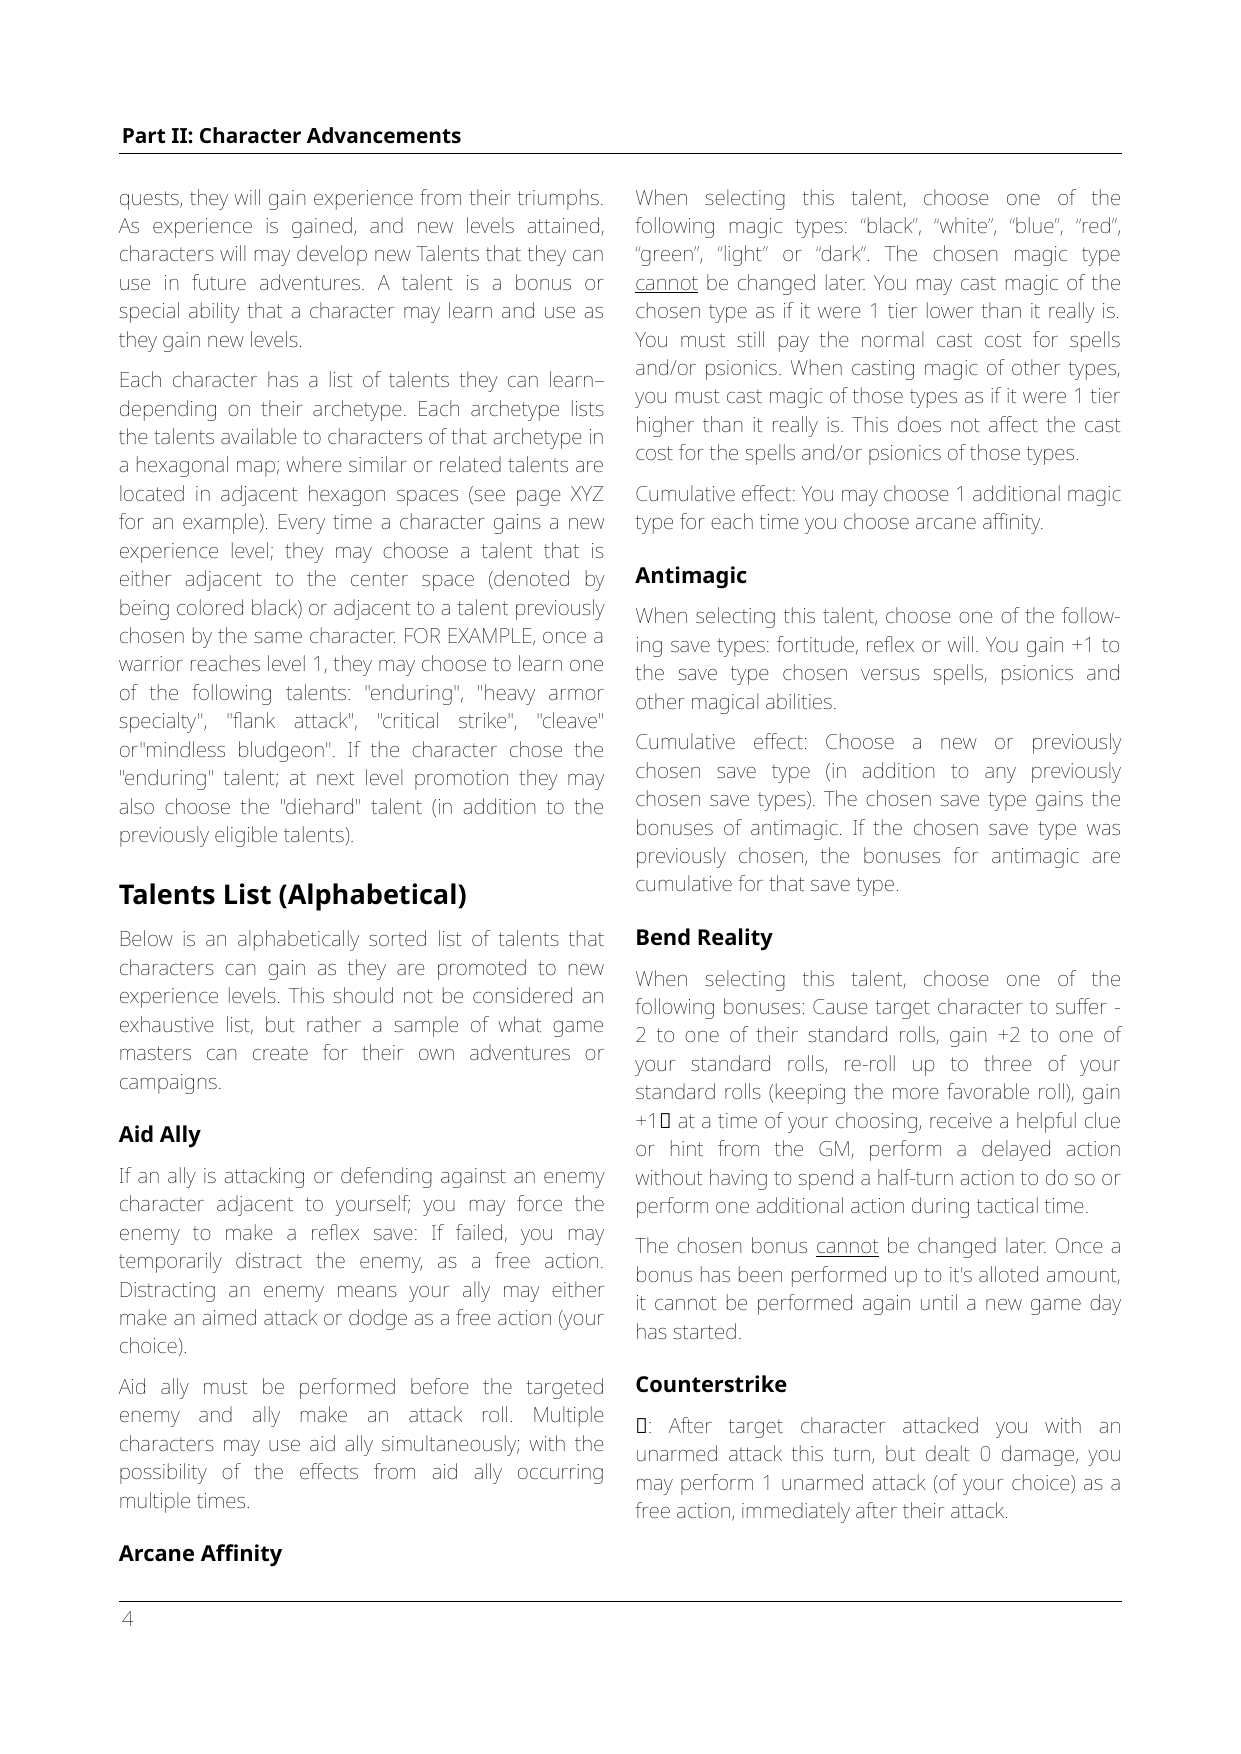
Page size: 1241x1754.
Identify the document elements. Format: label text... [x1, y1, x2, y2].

subtitle Talents List (Alphabetical) [118, 875, 605, 912]
text Each character has a list of talents they can learn–depending on their archetype. Each archetype lists the talents available to characters of that archetype in a hexagonal map; where similar or related talents are located in adjacent hexagon spaces (see page XYZ for an example). Every time a character gains a new experience level; they may choose a talent that is either adjacent to the center space (denoted by being colored black) or adjacent to a talent previously chosen by the same character. FOR EXAMPLE, once a warrior reaches level 1, they may choose to learn one of the following talents: "enduring", "heavy armor specialty", "flank attack", "critical strike", "cleave" or"mindless bludgeon". If the character chose the "enduring" talent; at next level promotion they may also choose the "diehard" talent (in addition to the previously eligible talents). [118, 365, 605, 849]
text Aid Ally [118, 1119, 605, 1149]
text When selecting this talent, choose one of the follow- ing save types: fortitude, reflex or will. You gain +1 to the save type chosen versus spells, psionics and other magical abilities. [635, 602, 1122, 715]
text quests, they will gain experience from their triumphs. As experience is gained, and new levels attained, characters will may develop new Talents that they can use in future adventures. A talent is a bonus or special ability that a character may learn and use as they gain new levels. [118, 183, 605, 353]
text Cumulative effect: Choose a new or previously chosen save type (in addition to any previously chosen save types). The chosen save type gains the bonuses of antimagic. If the chosen save type was previously chosen, the bonuses for antimagic are cumulative for that save type. [635, 727, 1122, 898]
text Arcane Affinity [118, 1538, 605, 1568]
text The chosen bonus cannot be changed later. Once a bonus has been performed up to it's alloted amount, it cannot be performed again until a new game day has started. [635, 1232, 1122, 1345]
text Cumulative effect: You may choose 1 additional magic type for each time you choose arcane affinity. [635, 479, 1122, 536]
text Counterstrike [635, 1369, 1122, 1399]
text Bend Reality [635, 922, 1122, 952]
text If an ally is attacking or defending against an enemy character adjacent to yourself; you may force the enemy to make a reflex save: If failed, you may temporarily distract the enemy, as a free action. Distracting an enemy means your ally may either make an aimed attack or dodge as a free action (your choice). [118, 1161, 605, 1360]
text When selecting this talent, choose one of the following bonuses: Cause target character to suffer -2 to one of their standard rolls, gain +2 to one of your standard rolls, re-roll up to three of your standard rolls (keeping the more favorable roll), gain +1 at a time of your choosing, receive a helpful clue or hint from the GM, perform a delayed action without having to spend a half-turn action to do so or perform one additional action during tactical time. [635, 964, 1122, 1219]
text Aid ally must be performed before the targeted enemy and ally make an attack roll. Multiple characters may use aid ally simultaneously; with the possibility of the effects from aid ally occurring multiple times. [118, 1372, 605, 1514]
text : After target character attacked you with an unarmed attack this turn, but dealt 0 damage, you may perform 1 unarmed attack (of your choice) as a free action, immediately after their attack. [635, 1411, 1122, 1525]
text Below is an alphabetically sorted list of talents that characters can gain as they are promoted to new experience levels. This should not be considered an exhaustive list, but rather a sample of what game masters can create for their own adventures or campaigns. [118, 924, 605, 1095]
text When selecting this talent, choose one of the following magic types: “black”, “white”, “blue”, “red”, “green”, “light” or “dark”. The chosen magic type cannot be changed later. You may cast magic of the chosen type as if it were 1 tier lower than it really is. You must still pay the normal cast cost for spells and/or psionics. When casting magic of other types, you must cast magic of those types as if it were 1 tier higher than it really is. This does not affect the cast cost for the spells and/or psionics of those types. [635, 183, 1122, 467]
text Antimagic [635, 560, 1122, 589]
